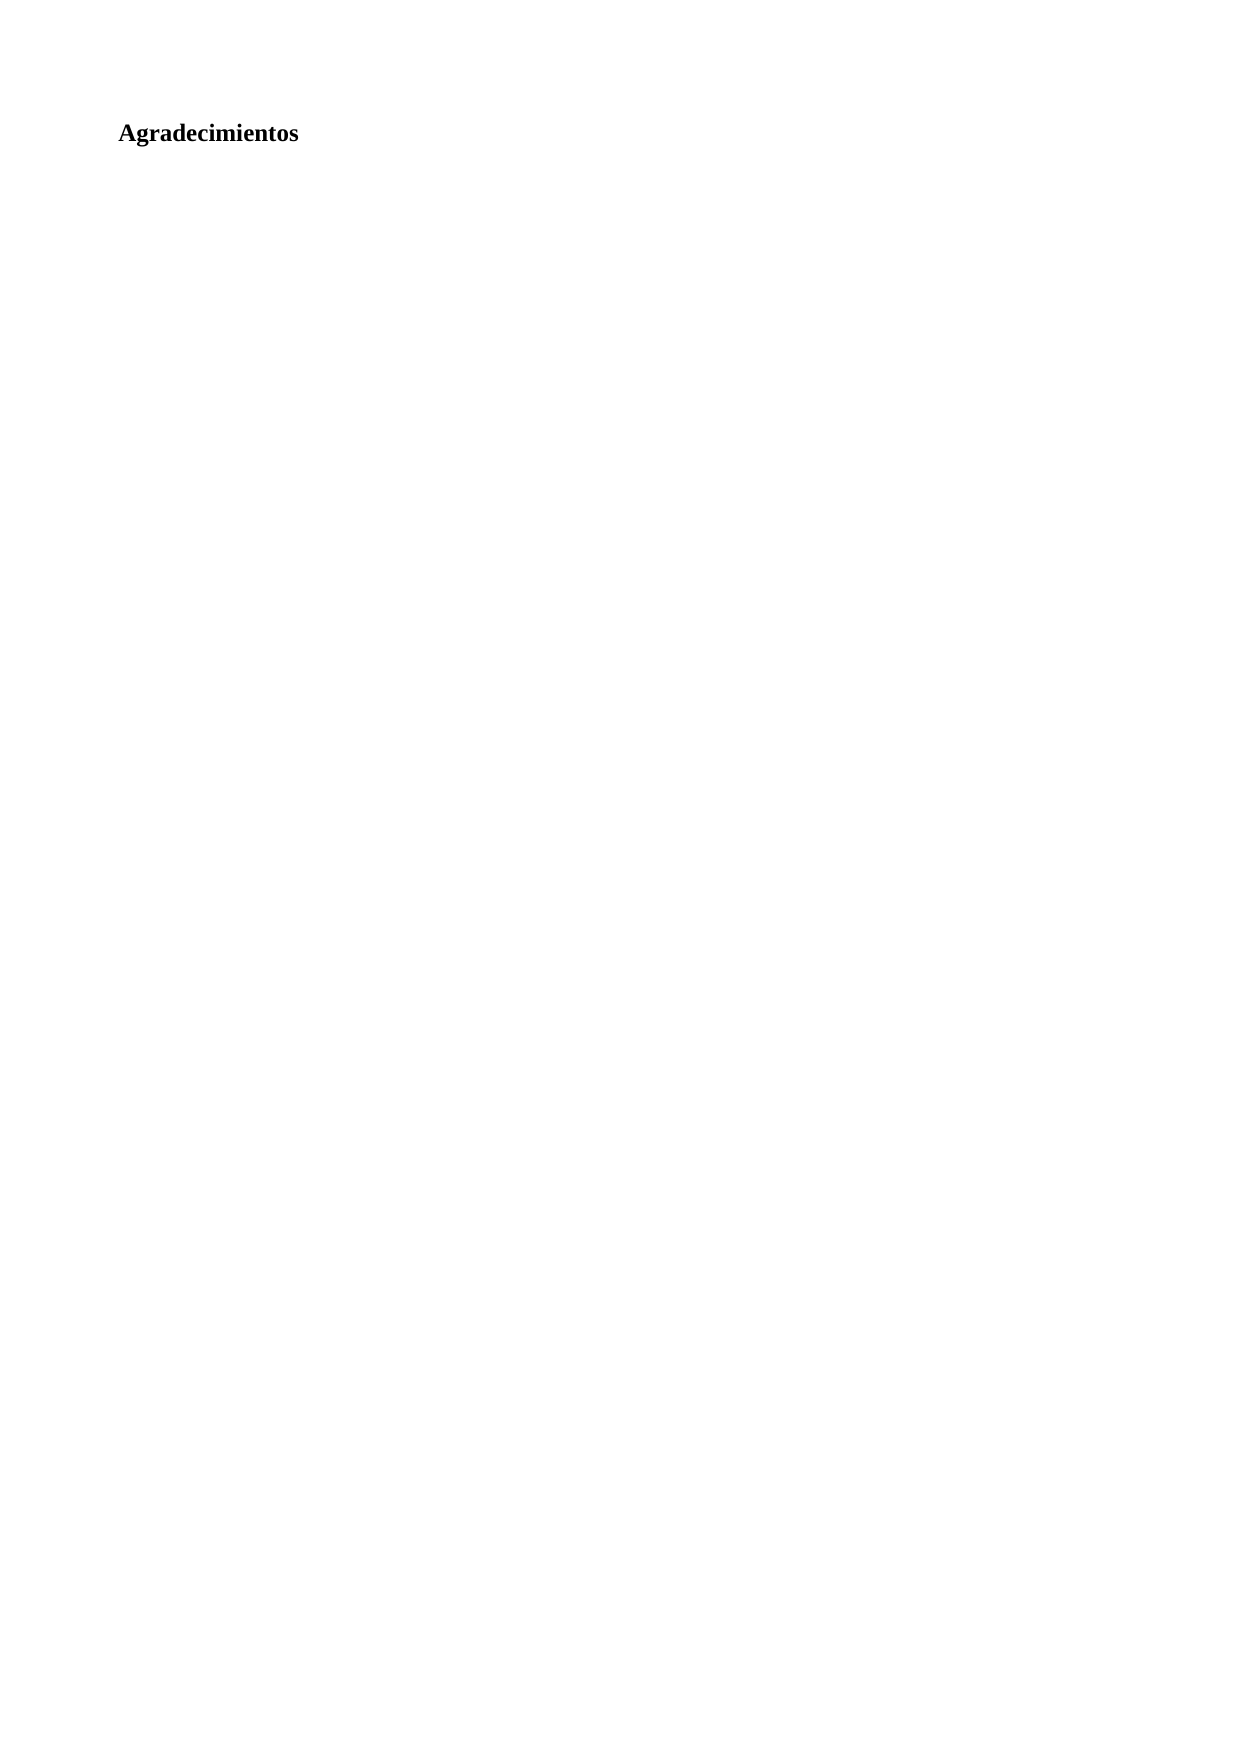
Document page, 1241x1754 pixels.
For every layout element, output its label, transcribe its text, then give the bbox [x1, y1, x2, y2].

text Agradecimientos [118, 118, 1017, 147]
